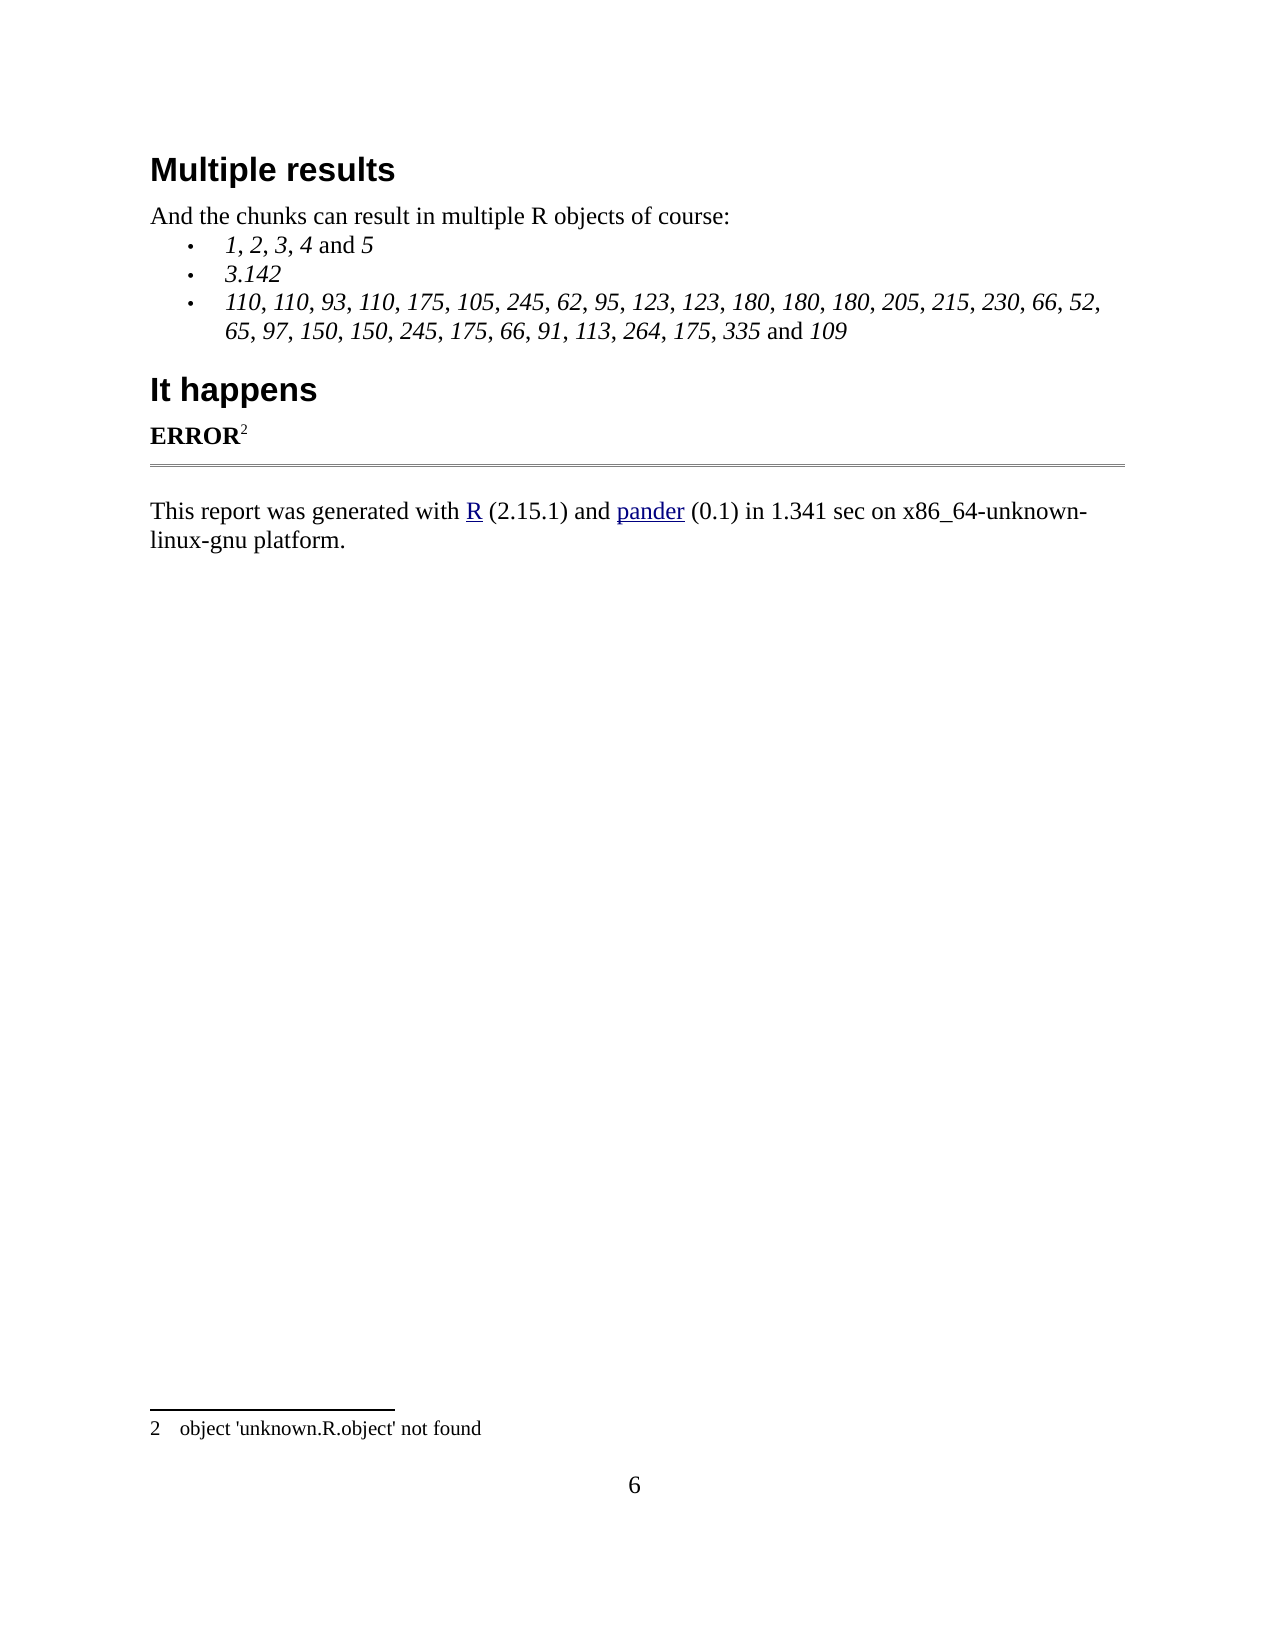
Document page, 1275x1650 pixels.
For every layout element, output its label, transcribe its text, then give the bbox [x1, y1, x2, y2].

subtitle Multiple results [150, 150, 1125, 189]
subtitle It happens [150, 370, 1125, 408]
text This report was generated with R (2.15.1) and pander (0.1) in 1.341 sec on x86_64-unknown-linux-gnu platform. [150, 496, 1125, 553]
text object 'unknown.R.object' not found [150, 1416, 1125, 1440]
list 110, 110, 93, 110, 175, 105, 245, 62, 95, 123, 123, 180, 180, 180, 205, 215, 230, 66, 52, 65, 97, 150, 150, 245, 175, 66, 91, 113, 264, 175, 335 and 109 [187, 287, 1125, 345]
text And the chunks can result in multiple R objects of course: [150, 201, 1125, 230]
list 1, 2, 3, 4 and 5 [187, 230, 1125, 259]
list 3.142 [187, 259, 1125, 287]
text ERROR [150, 421, 1125, 450]
